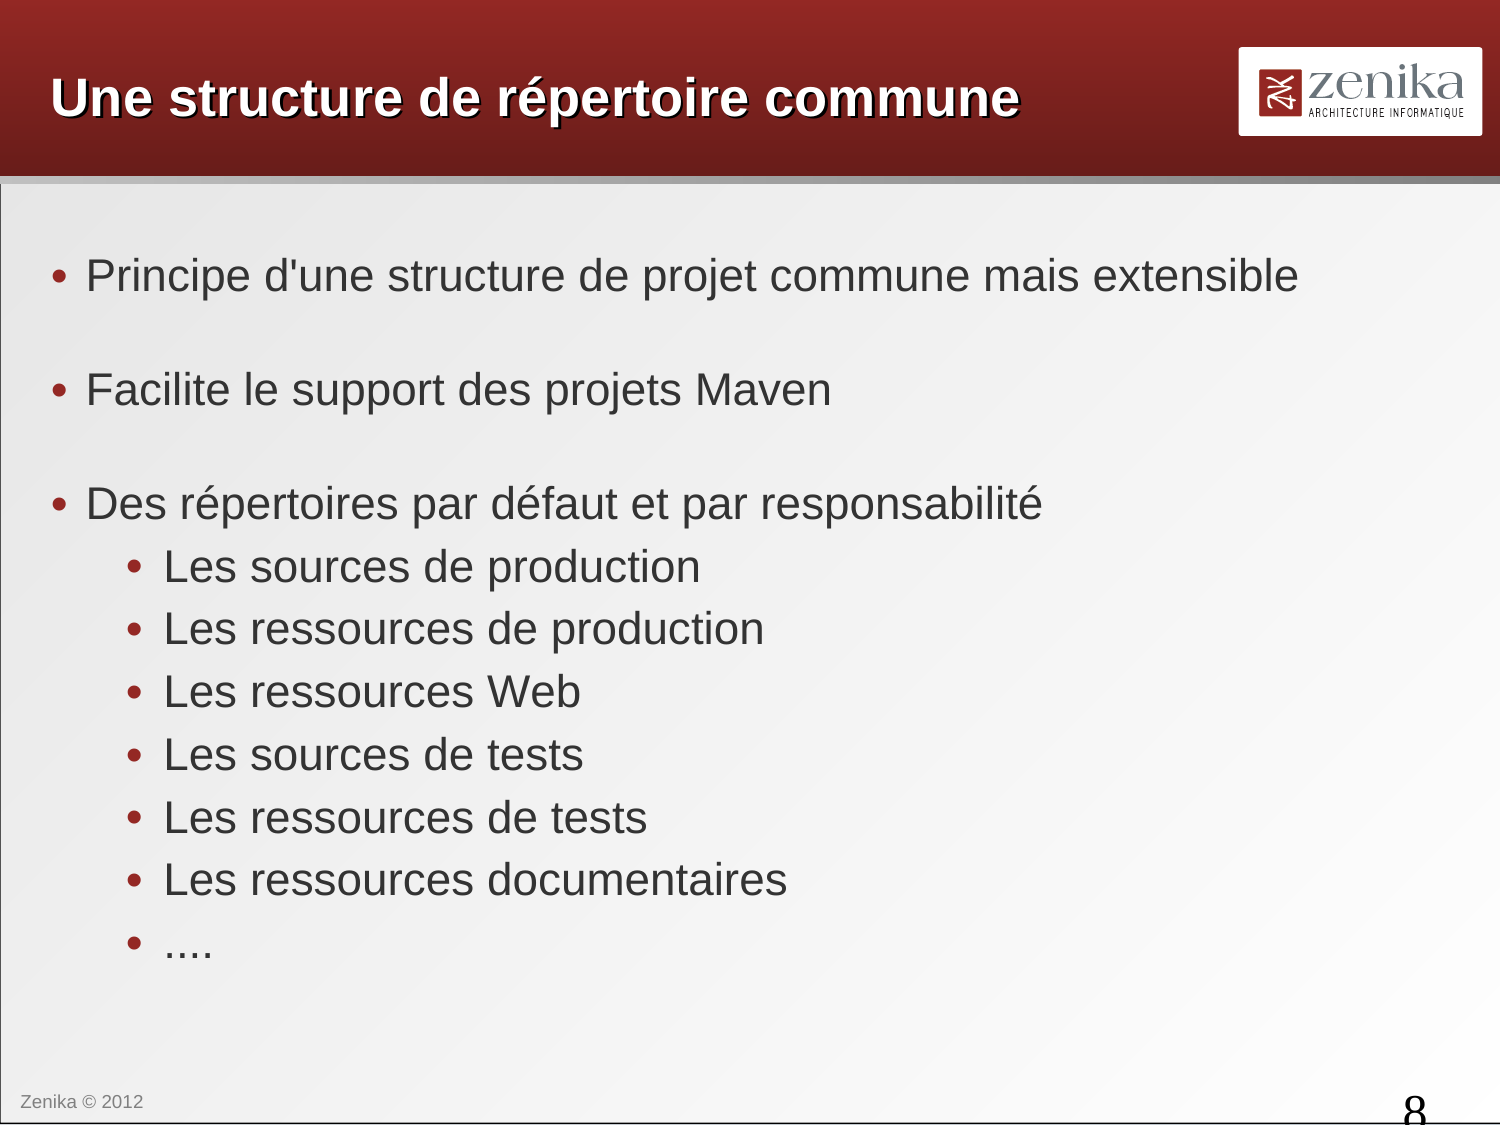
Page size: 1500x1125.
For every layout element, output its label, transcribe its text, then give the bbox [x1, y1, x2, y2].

picture [1257, 58, 1464, 125]
title Une structure de répertoire commune [50, 15, 1206, 180]
list Principe d'une structure de projet commune mais extensible Facilite le support des projets Maven Des répertoires par défaut et par responsabilité Les sources de production Les ressources de production Les ressources Web Les sources de tests Les ressources de tests Les ressources documentaires .... [50, 249, 1435, 1064]
